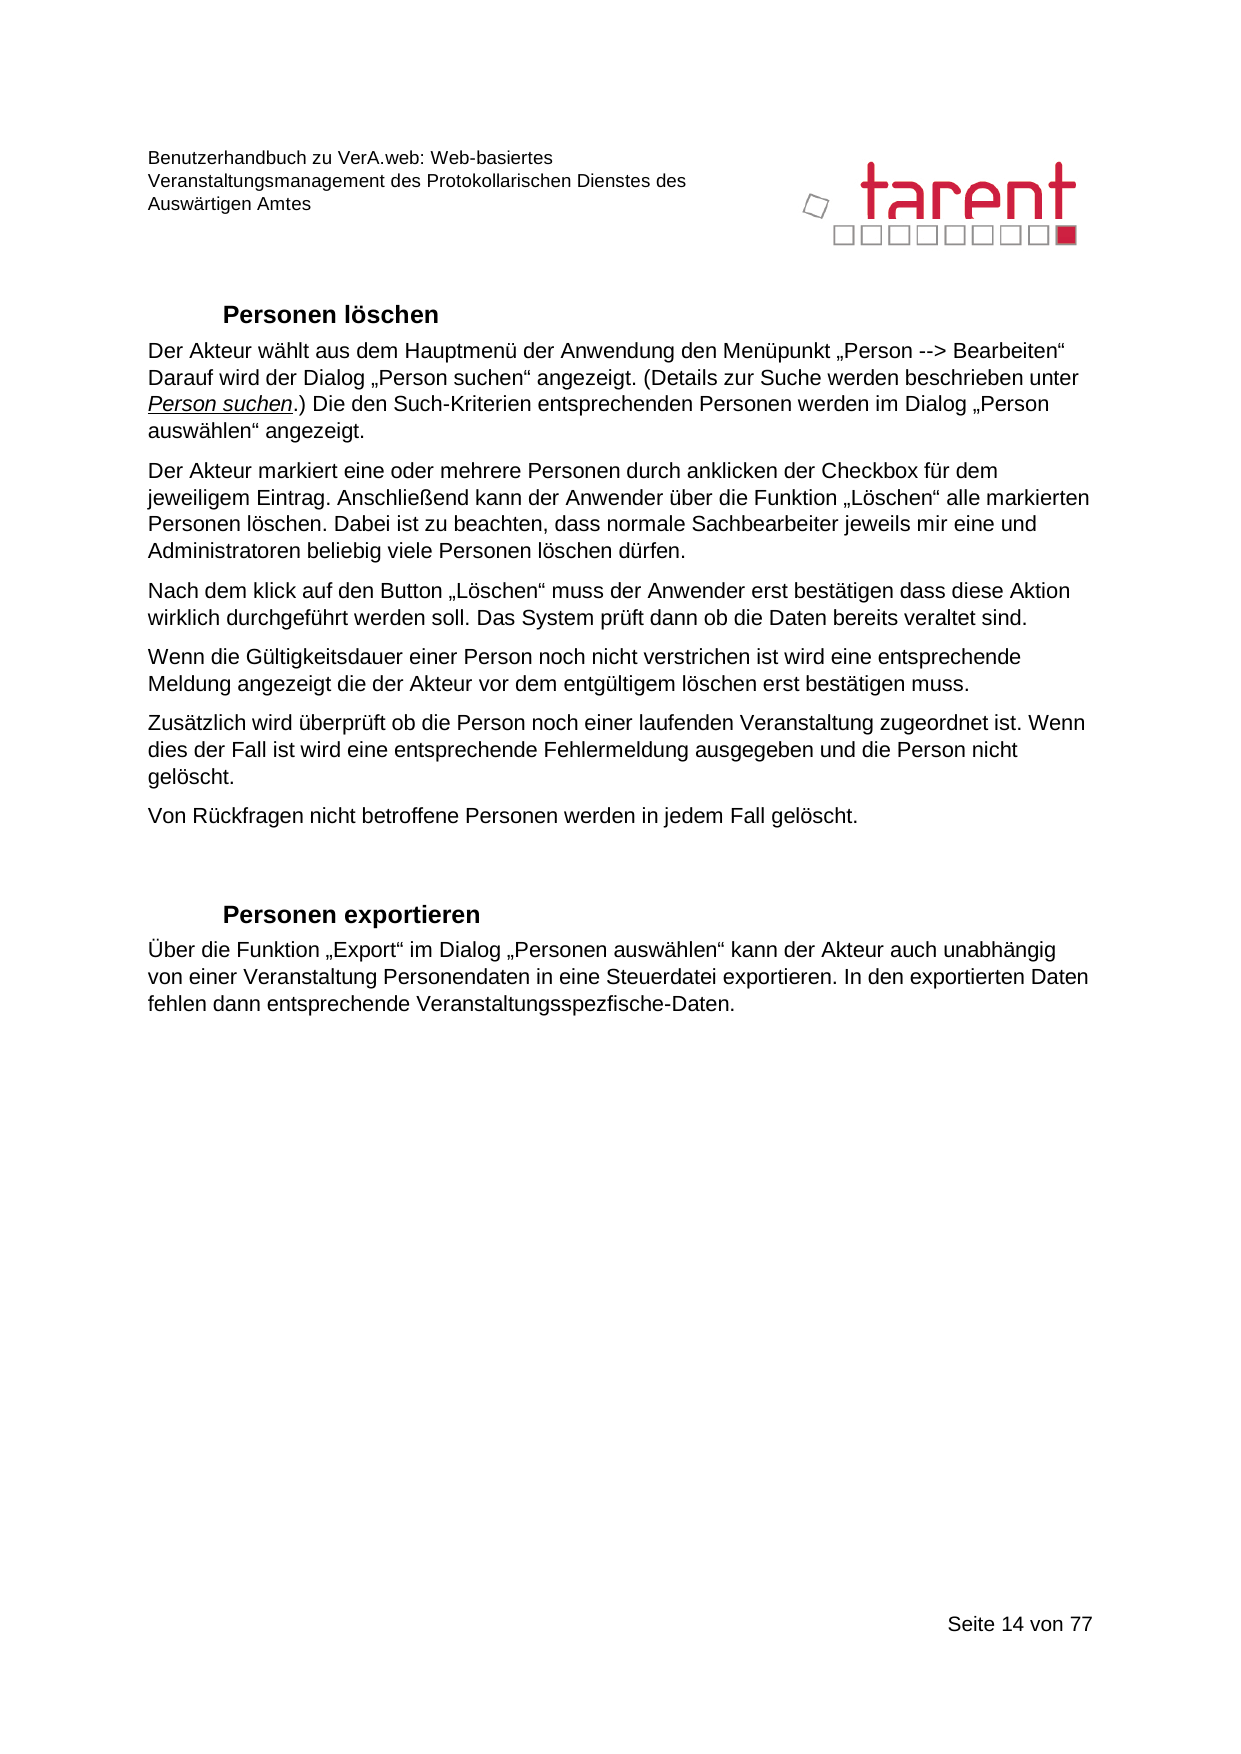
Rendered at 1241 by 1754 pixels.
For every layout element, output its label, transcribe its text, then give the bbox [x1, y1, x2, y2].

text Der Akteur markiert eine oder mehrere Personen durch anklicken der Checkbox für dem jeweiligem Eintrag. Anschließend kann der Anwender über die Funktion „Löschen“ alle markierten Personen löschen. Dabei ist zu beachten, dass normale Sachbearbeiter jeweils mir eine und Administratoren beliebig viele Personen löschen dürfen. [148, 458, 1092, 563]
text Von Rückfragen nicht betroffene Personen werden in jedem Fall gelöscht. [148, 804, 1092, 828]
subtitle Personen exportieren [148, 901, 1092, 928]
text Zusätzlich wird überprüft ob die Person noch einer laufenden Veranstaltung zugeordnet ist. Wenn dies der Fall ist wird eine entsprechende Fehlermeldung ausgegeben und die Person nicht gelöscht. [148, 711, 1092, 789]
text Nach dem klick auf den Button „Löschen“ muss der Anwender erst bestätigen dass diese Aktion wirklich durchgeführt werden soll. Das System prüft dann ob die Daten bereits veraltet sind. [148, 578, 1092, 629]
text Der Akteur wählt aus dem Hauptmenü der Anwendung den Menüpunkt „Person --> Bearbeiten“ Darauf wird der Dialog „Person suchen“ angezeigt. (Details zur Suche werden beschrieben unter Person suchen.) Die den Such-Kriterien entsprechenden Personen werden im Dialog „Person auswählen“ angezeigt. [148, 338, 1092, 443]
text Wenn die Gültigkeitsdauer einer Person noch nicht verstrichen ist wird eine entsprechende Meldung angezeigt die der Akteur vor dem entgültigem löschen erst bestätigen muss. [148, 644, 1092, 696]
text Über die Funktion „Export“ im Dialog „Personen auswählen“ kann der Akteur auch unabhängig von einer Veranstaltung Personendaten in eine Steuerdatei exportieren. In den exportierten Daten fehlen dann entsprechende Veranstaltungsspezfische-Daten. [148, 937, 1092, 1015]
subtitle Personen löschen [148, 301, 1092, 329]
picture [790, 151, 1091, 255]
